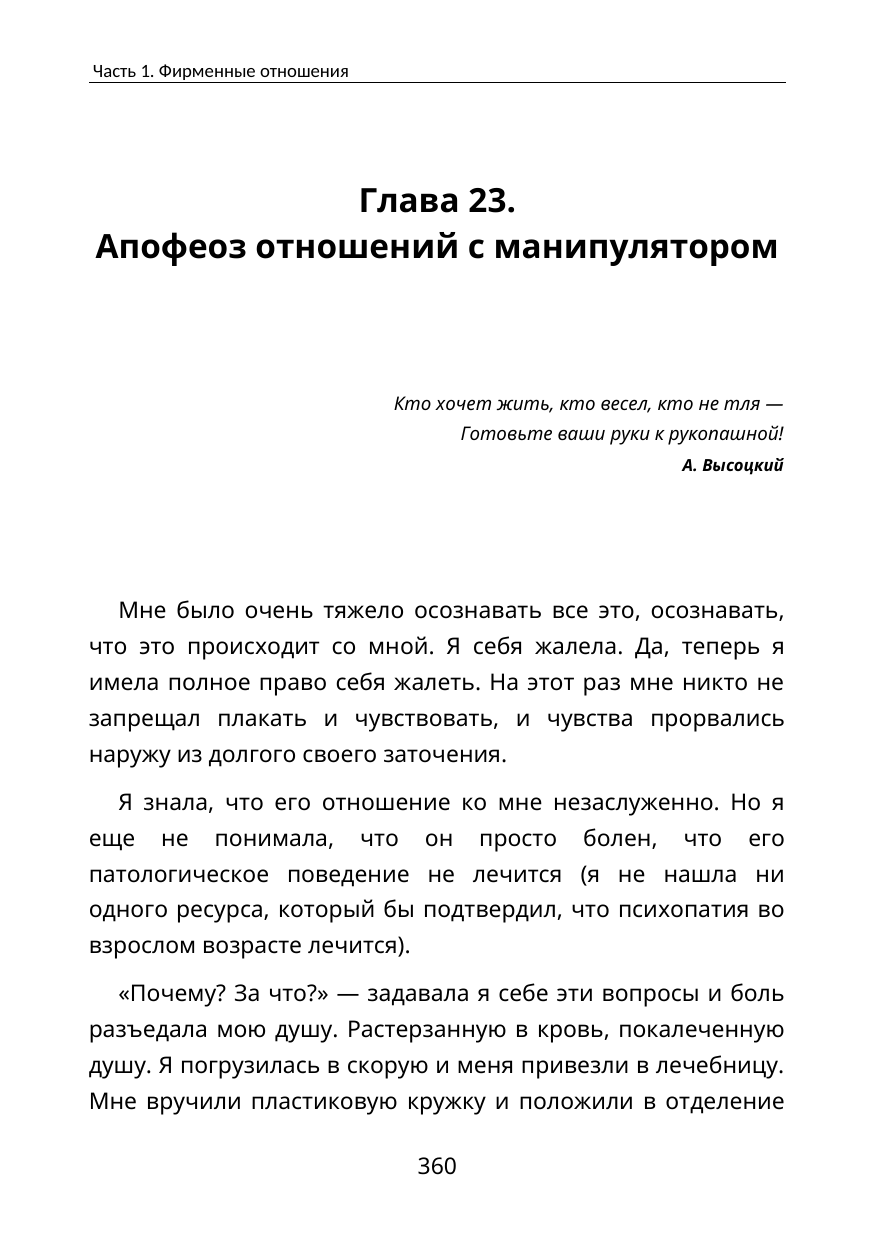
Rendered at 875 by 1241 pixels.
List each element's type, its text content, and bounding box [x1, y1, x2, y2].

text Готовьте ваши руки к рукопашной! [325, 416, 786, 446]
text А. Высоцкий [148, 446, 786, 476]
text Мне было очень тяжело осознавать все это, осознавать, что это происходит со мной. Я себя жалела. Да, теперь я имела полное право себя жалеть. На этот раз мне никто не запрещал плакать и чувствовать, и чувства прорвались наружу из долгого своего заточения. [88, 594, 786, 769]
text «Почему? За что?» — задавала я себе эти вопросы и боль разъедала мою душу. Растерзанную в кровь, покалеченную душу. Я погрузилась в скорую и меня привезли в лечебницу. Мне вручили пластиковую кружку и положили в отделение [88, 977, 786, 1116]
subtitle Глава 23. Апофеоз отношений с манипулятором [88, 177, 786, 268]
text Кто хочет жить, кто весел, кто не тля — [325, 386, 786, 416]
text Я знала, что его отношение ко мне незаслуженно. Но я еще не понимала, что он просто болен, что его патологическое поведение не лечится (я не нашла ни одного ресурса, который бы подтвердил, что психопатия во взрослом возрасте лечится). [88, 786, 786, 961]
